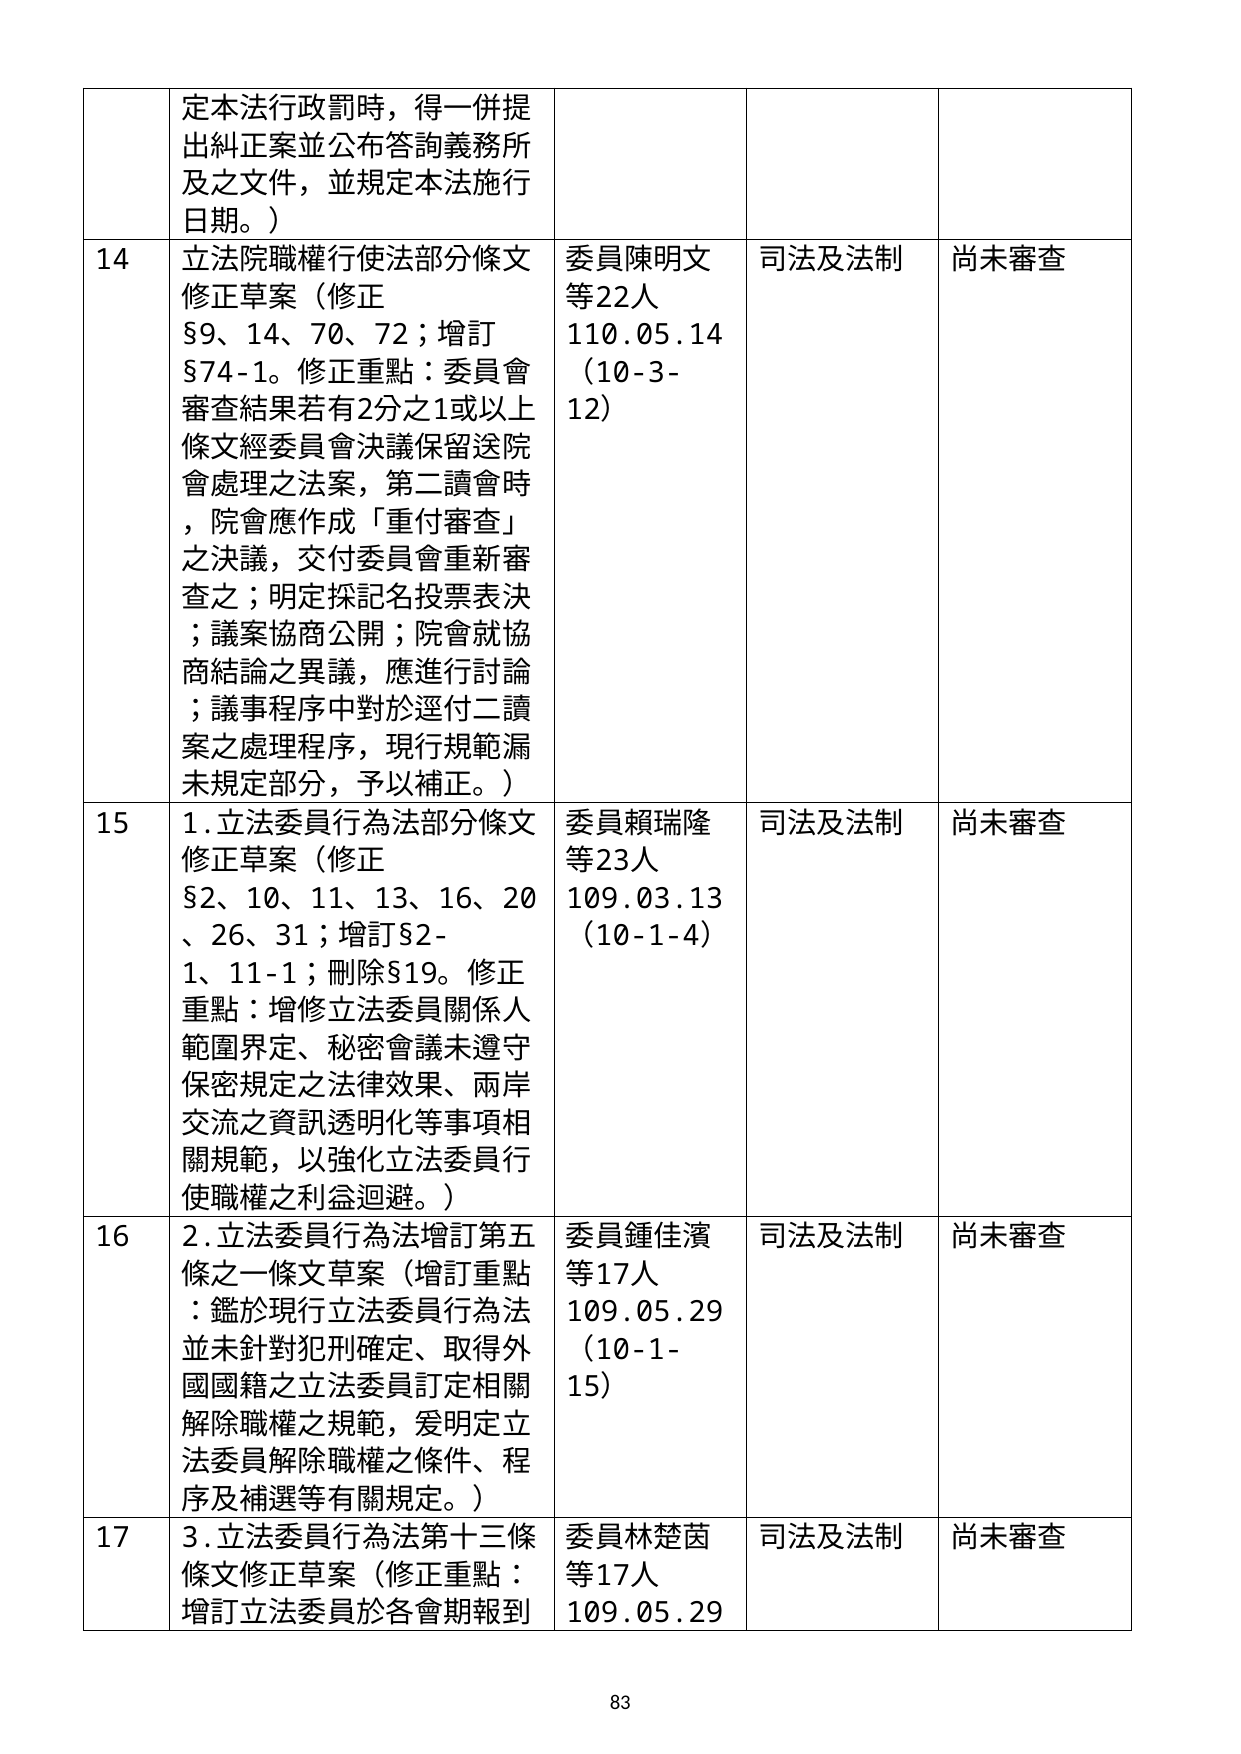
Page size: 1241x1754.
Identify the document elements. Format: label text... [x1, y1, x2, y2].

table_cell 定本法行政罰時，得一併提出糾正案並公布答詢義務所及之文件，並規定本法施行日期。） [170, 89, 554, 239]
table_cell 17 [84, 1518, 169, 1630]
table_cell [555, 89, 746, 239]
table_cell 2.立法委員行為法增訂第五條之一條文草案（增訂重點：鑑於現行立法委員行為法並未針對犯刑確定、取得外國國籍之立法委員訂定相關解除職權之規範，爰明定立法委員解除職權之條件、程序及補選等有關規定。） [170, 1217, 554, 1517]
table_cell 尚未審查 [939, 240, 1131, 802]
table_cell 尚未審查 [939, 803, 1131, 1216]
table_cell 立法院職權行使法部分條文修正草案（修正§9、14、70、72；增訂§74-1。修正重點：委員會審查結果若有2分之1或以上條文經委員會決議保留送院會處理之法案，第二讀會時，院會應作成「重付審查」之決議，交付委員會重新審查之；明定採記名投票表決；議案協商公開；院會就協商結論之異議，應進行討論；議事程序中對於逕付二讀案之處理程序，現行規範漏未規定部分，予以補正。） [170, 240, 554, 802]
table_cell 1.立法委員行為法部分條文修正草案（修正§2、10、11、13、16、20、26、31；增訂§2-1、11-1；刪除§19。修正重點：增修立法委員關係人範圍界定、秘密會議未遵守保密規定之法律效果、兩岸交流之資訊透明化等事項相關規範，以強化立法委員行使職權之利益迴避。） [170, 803, 554, 1216]
table_cell 司法及法制 [747, 1518, 938, 1630]
table_cell 尚未審查 [939, 1518, 1131, 1630]
table_cell 司法及法制 [747, 1217, 938, 1517]
table_cell 司法及法制 [747, 240, 938, 802]
table_cell [747, 89, 938, 239]
table_cell 委員林楚茵等17人 109.05.29 [555, 1518, 746, 1630]
table_cell [939, 89, 1131, 239]
table_cell 3.立法委員行為法第十三條條文修正草案（修正重點：增訂立法委員於各會期報到 [170, 1518, 554, 1630]
table_cell 委員賴瑞隆等23人 109.03.13 （10-1-4） [555, 803, 746, 1216]
table_cell [84, 89, 169, 239]
table_cell 16 [84, 1217, 169, 1517]
table_cell 15 [84, 803, 169, 1216]
table_cell 司法及法制 [747, 803, 938, 1216]
table_cell 14 [84, 240, 169, 802]
table_cell 尚未審查 [939, 1217, 1131, 1517]
table_cell 委員陳明文等22人 110.05.14 （10-3-12） [555, 240, 746, 802]
table_cell 委員鍾佳濱等17人 109.05.29 （10-1-15） [555, 1217, 746, 1517]
